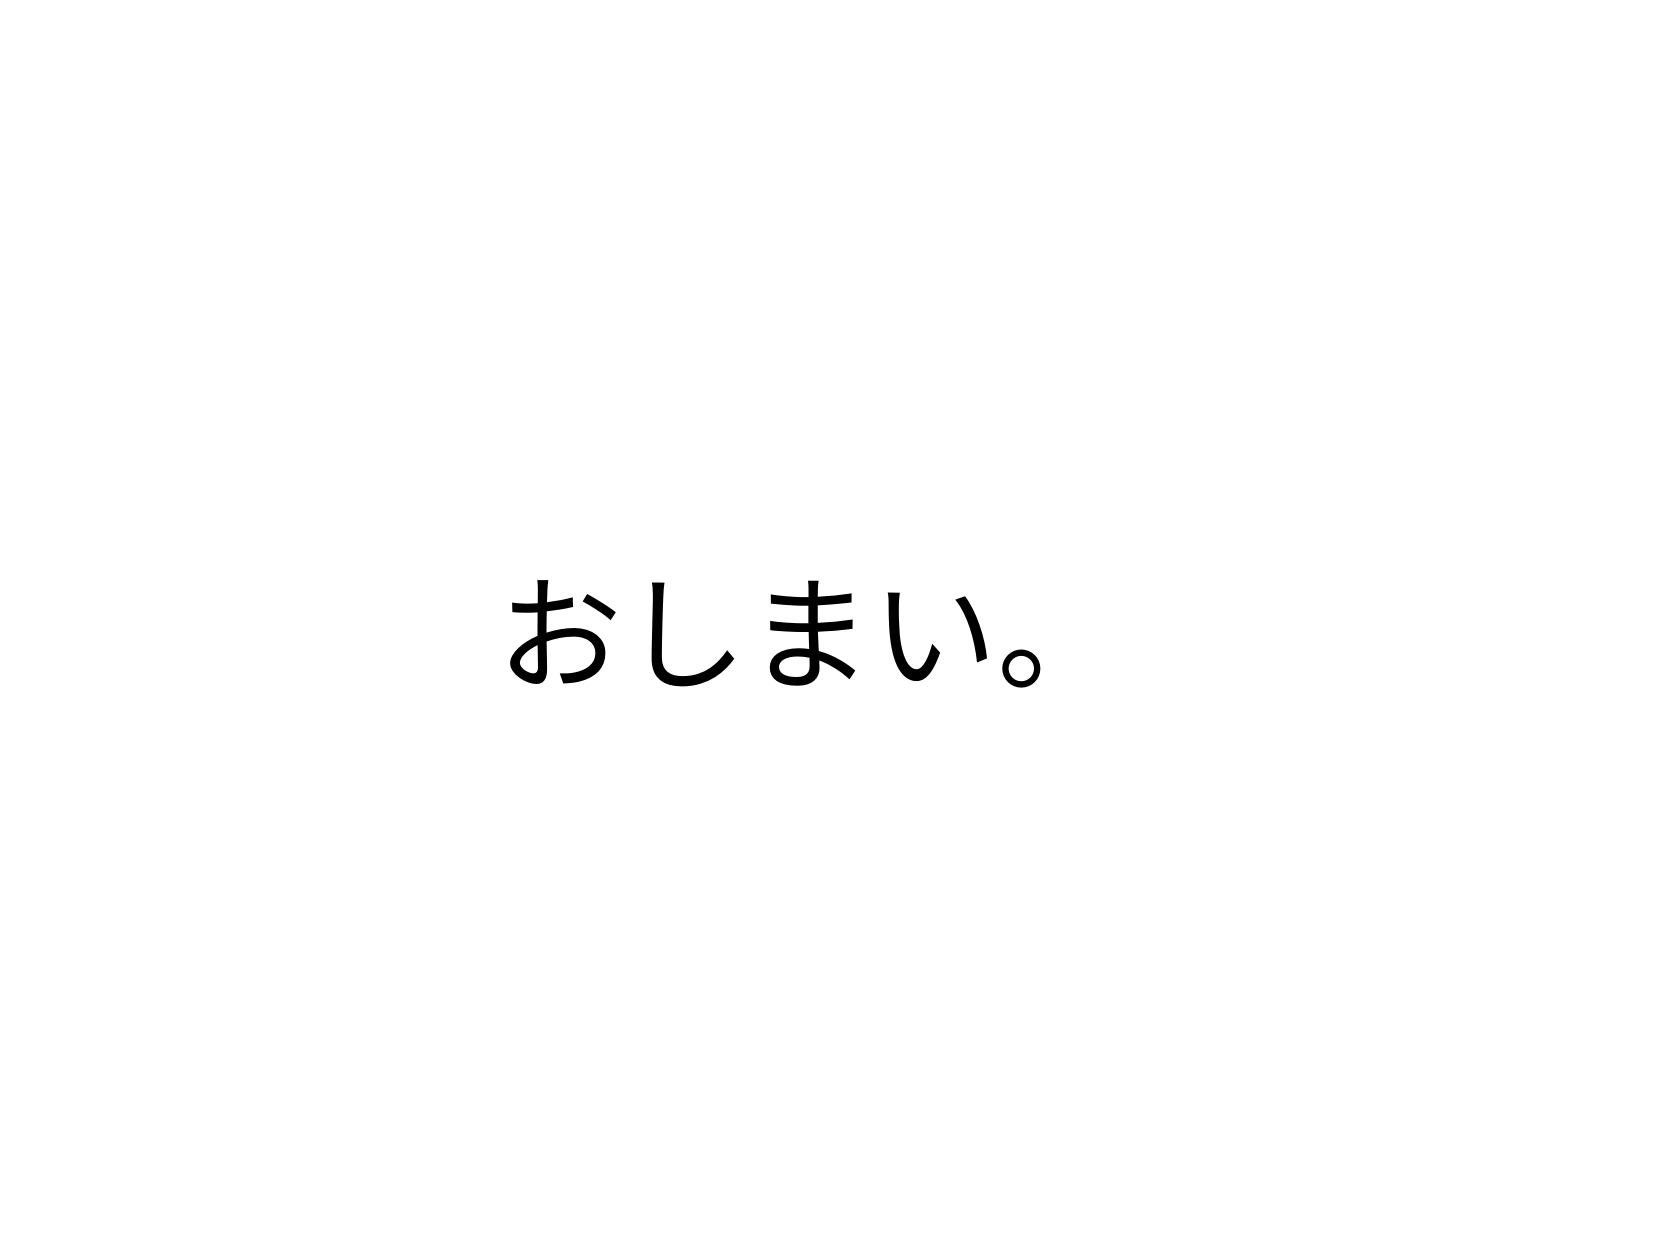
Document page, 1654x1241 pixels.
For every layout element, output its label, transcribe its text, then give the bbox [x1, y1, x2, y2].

list おしまい。 [82, 59, 1538, 1193]
